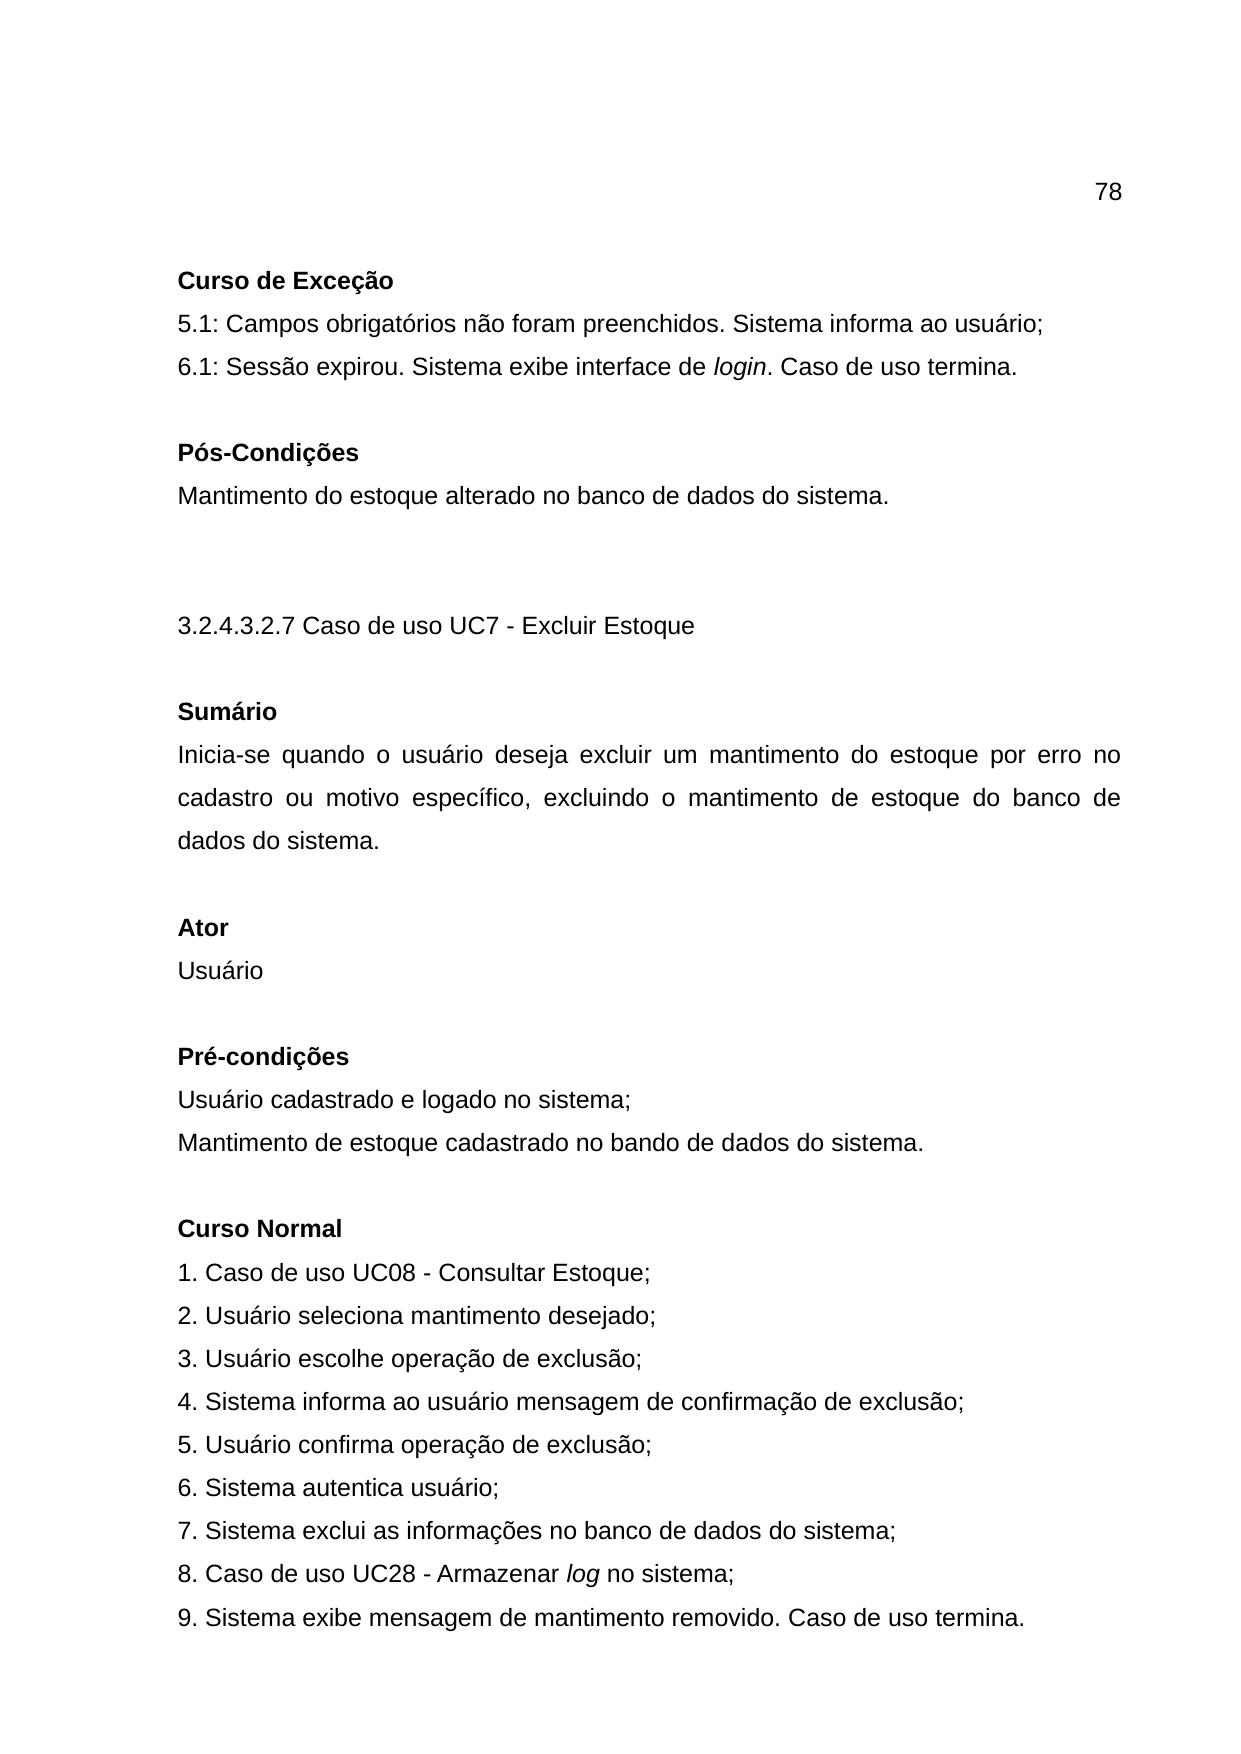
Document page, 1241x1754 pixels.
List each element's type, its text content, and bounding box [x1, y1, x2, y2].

text Mantimento de estoque cadastrado no bando de dados do sistema. [177, 1128, 1122, 1157]
text Usuário [177, 956, 1122, 984]
text 2. Usuário seleciona mantimento desejado; [177, 1301, 1122, 1329]
text Ator [177, 913, 1122, 941]
text 6. Sistema autentica usuário; [177, 1473, 1122, 1502]
text 5. Usuário confirma operação de exclusão; [177, 1430, 1122, 1459]
text 1. Caso de uso UC08 - Consultar Estoque; [177, 1258, 1122, 1286]
text 4. Sistema informa ao usuário mensagem de confirmação de exclusão; [177, 1387, 1122, 1416]
text 3. Usuário escolhe operação de exclusão; [177, 1344, 1122, 1373]
text 8. Caso de uso UC28 - Armazenar log no sistema; [177, 1559, 1122, 1588]
text 3.2.4.3.2.7 Caso de uso UC7 - Excluir Estoque [177, 611, 1122, 639]
text Usuário cadastrado e logado no sistema; [177, 1085, 1122, 1114]
text Pós-Condições [177, 438, 1122, 467]
text 9. Sistema exibe mensagem de mantimento removido. Caso de uso termina. [177, 1603, 1122, 1631]
text 7. Sistema exclui as informações no banco de dados do sistema; [177, 1516, 1122, 1545]
text Inicia-se quando o usuário deseja excluir um mantimento do estoque por erro no cadastro ou motivo específico, excluindo o mantimento de estoque do banco de dados do sistema. [177, 740, 1122, 855]
text 6.1: Sessão expirou. Sistema exibe interface de login. Caso de uso termina. [177, 352, 1122, 381]
text 5.1: Campos obrigatórios não foram preenchidos. Sistema informa ao usuário; [177, 309, 1122, 338]
text Curso de Exceção [177, 266, 1122, 294]
text Mantimento do estoque alterado no banco de dados do sistema. [177, 481, 1122, 510]
text Curso Normal [177, 1214, 1122, 1243]
text Pré-condições [177, 1042, 1122, 1071]
text Sumário [177, 697, 1122, 726]
